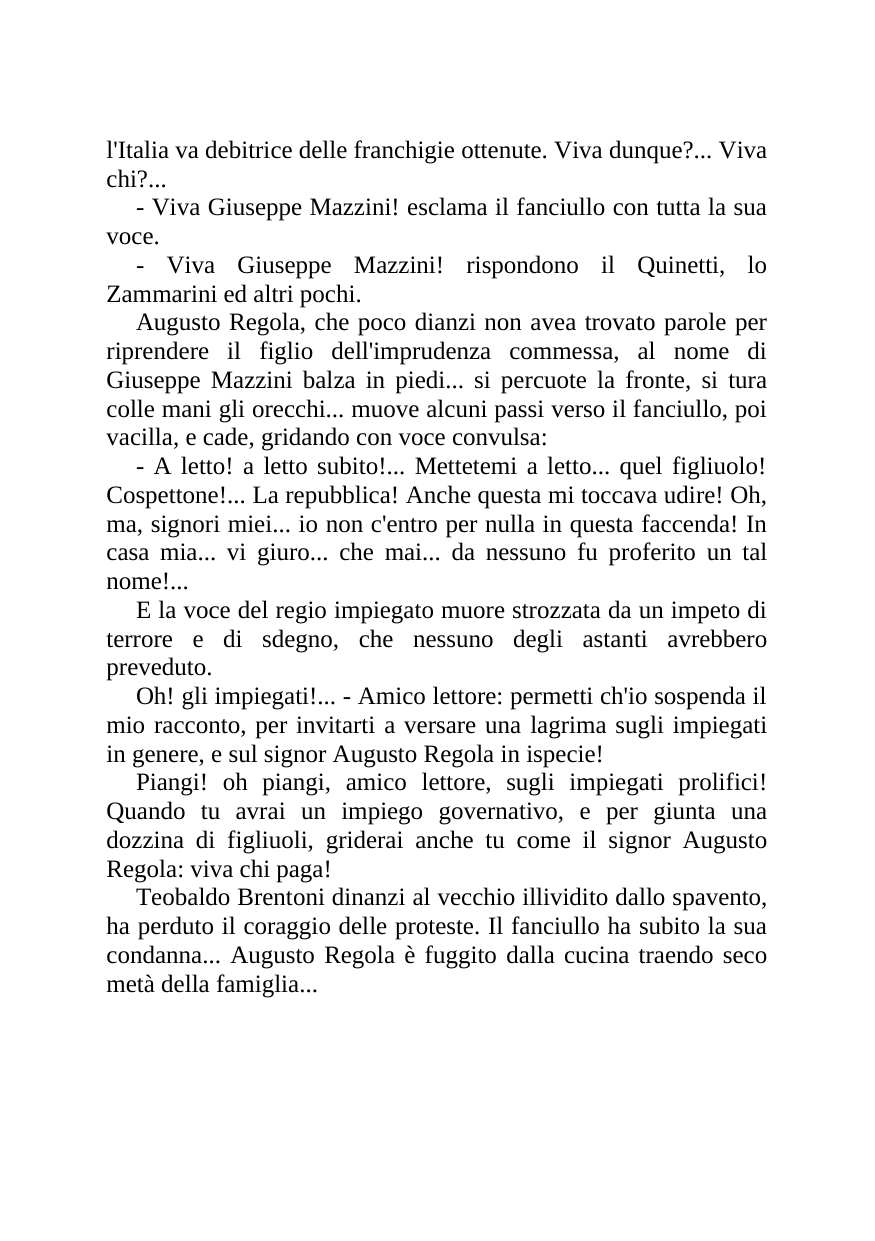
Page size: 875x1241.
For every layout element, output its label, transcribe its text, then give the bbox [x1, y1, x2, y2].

text Piangi! oh piangi, amico lettore, sugli impiegati prolifici! Quando tu avrai un impiego governativo, e per giunta una dozzina di figliuoli, griderai anche tu come il signor Augusto Regola: viva chi paga! [106, 767, 768, 882]
text E la voce del regio impiegato muore strozzata da un impeto di terrore e di sdegno, che nessuno degli astanti avrebbero preveduto. [106, 595, 768, 681]
text - Viva Giuseppe Mazzini! rispondono il Quinetti, lo Zammarini ed altri pochi. [106, 250, 768, 307]
text Oh! gli impiegati!... - Amico lettore: permetti ch'io sospenda il mio racconto, per invitarti a versare una lagrima sugli impiegati in genere, e sul signor Augusto Regola in ispecie! [106, 681, 768, 767]
text l'Italia va debitrice delle franchigie ottenute. Viva dunque?... Viva chi?... [106, 135, 768, 192]
text - Viva Giuseppe Mazzini! esclama il fanciullo con tutta la sua voce. [106, 192, 768, 250]
text Teobaldo Brentoni dinanzi al vecchio illividito dallo spavento, ha perduto il coraggio delle proteste. Il fanciullo ha subito la sua condanna... Augusto Regola è fuggito dalla cucina traendo seco metà della famiglia... [106, 882, 768, 997]
text - A letto! a letto subito!... Mettetemi a letto... quel figliuolo! Cospettone!... La repubblica! Anche questa mi toccava udire! Oh, ma, signori miei... io non c'entro per nulla in questa faccenda! In casa mia... vi giuro... che mai... da nessuno fu proferito un tal nome!... [106, 451, 768, 595]
text Augusto Regola, che poco dianzi non avea trovato parole per riprendere il figlio dell'imprudenza commessa, al nome di Giuseppe Mazzini balza in piedi... si percuote la fronte, si tura colle mani gli orecchi... muove alcuni passi verso il fanciullo, poi vacilla, e cade, gridando con voce convulsa: [106, 307, 768, 451]
